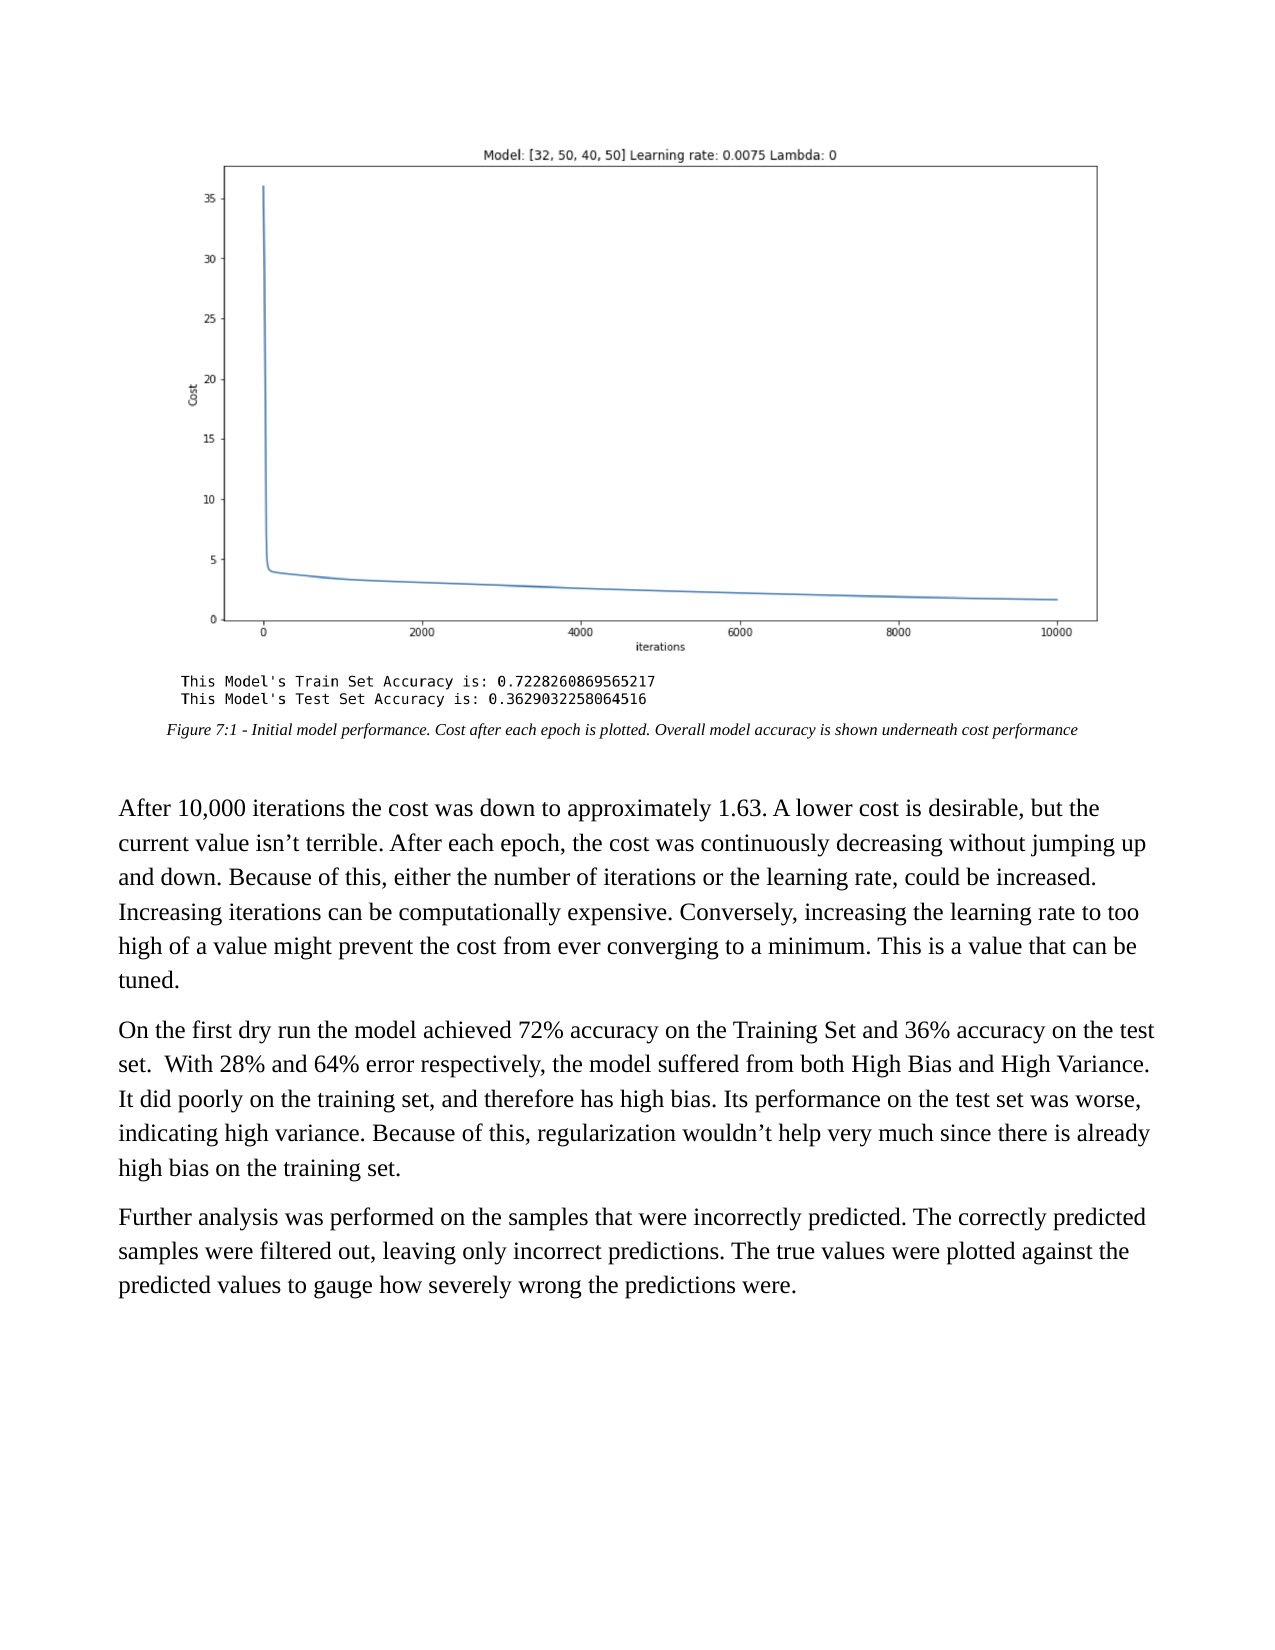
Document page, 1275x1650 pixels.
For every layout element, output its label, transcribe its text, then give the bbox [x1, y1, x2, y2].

picture [166, 130, 1148, 720]
text On the first dry run the model achieved 72% accuracy on the Training Set and 36% accuracy on the test set. With 28% and 64% error respectively, the model suffered from both High Bias and High Variance. It did poorly on the training set, and therefore has high bias. Its performance on the test set was worse, indicating high variance. Because of this, regularization wouldn’t help very much since there is already high bias on the training set. [118, 1015, 1157, 1181]
text Further analysis was performed on the samples that were incorrectly predicted. The correctly predicted samples were filtered out, leaving only incorrect predictions. The true values were plotted against the predicted values to gauge how severely wrong the predictions were. [118, 1202, 1157, 1299]
text Figure 7:1 - Initial model performance. Cost after each epoch is plotted. Overall model accuracy is shown underneath cost performance [166, 720, 1148, 738]
text After 10,000 iterations the cost was down to approximately 1.63. A lower cost is desirable, but the current value isn’t terrible. After each epoch, the cost was continuously decreasing without jumping up and down. Because of this, either the number of iterations or the learning rate, could be increased. Increasing iterations can be computationally expensive. Conversely, increasing the learning rate to too high of a value might prevent the cost from ever converging to a minimum. This is a value that can be tuned. [118, 793, 1157, 994]
